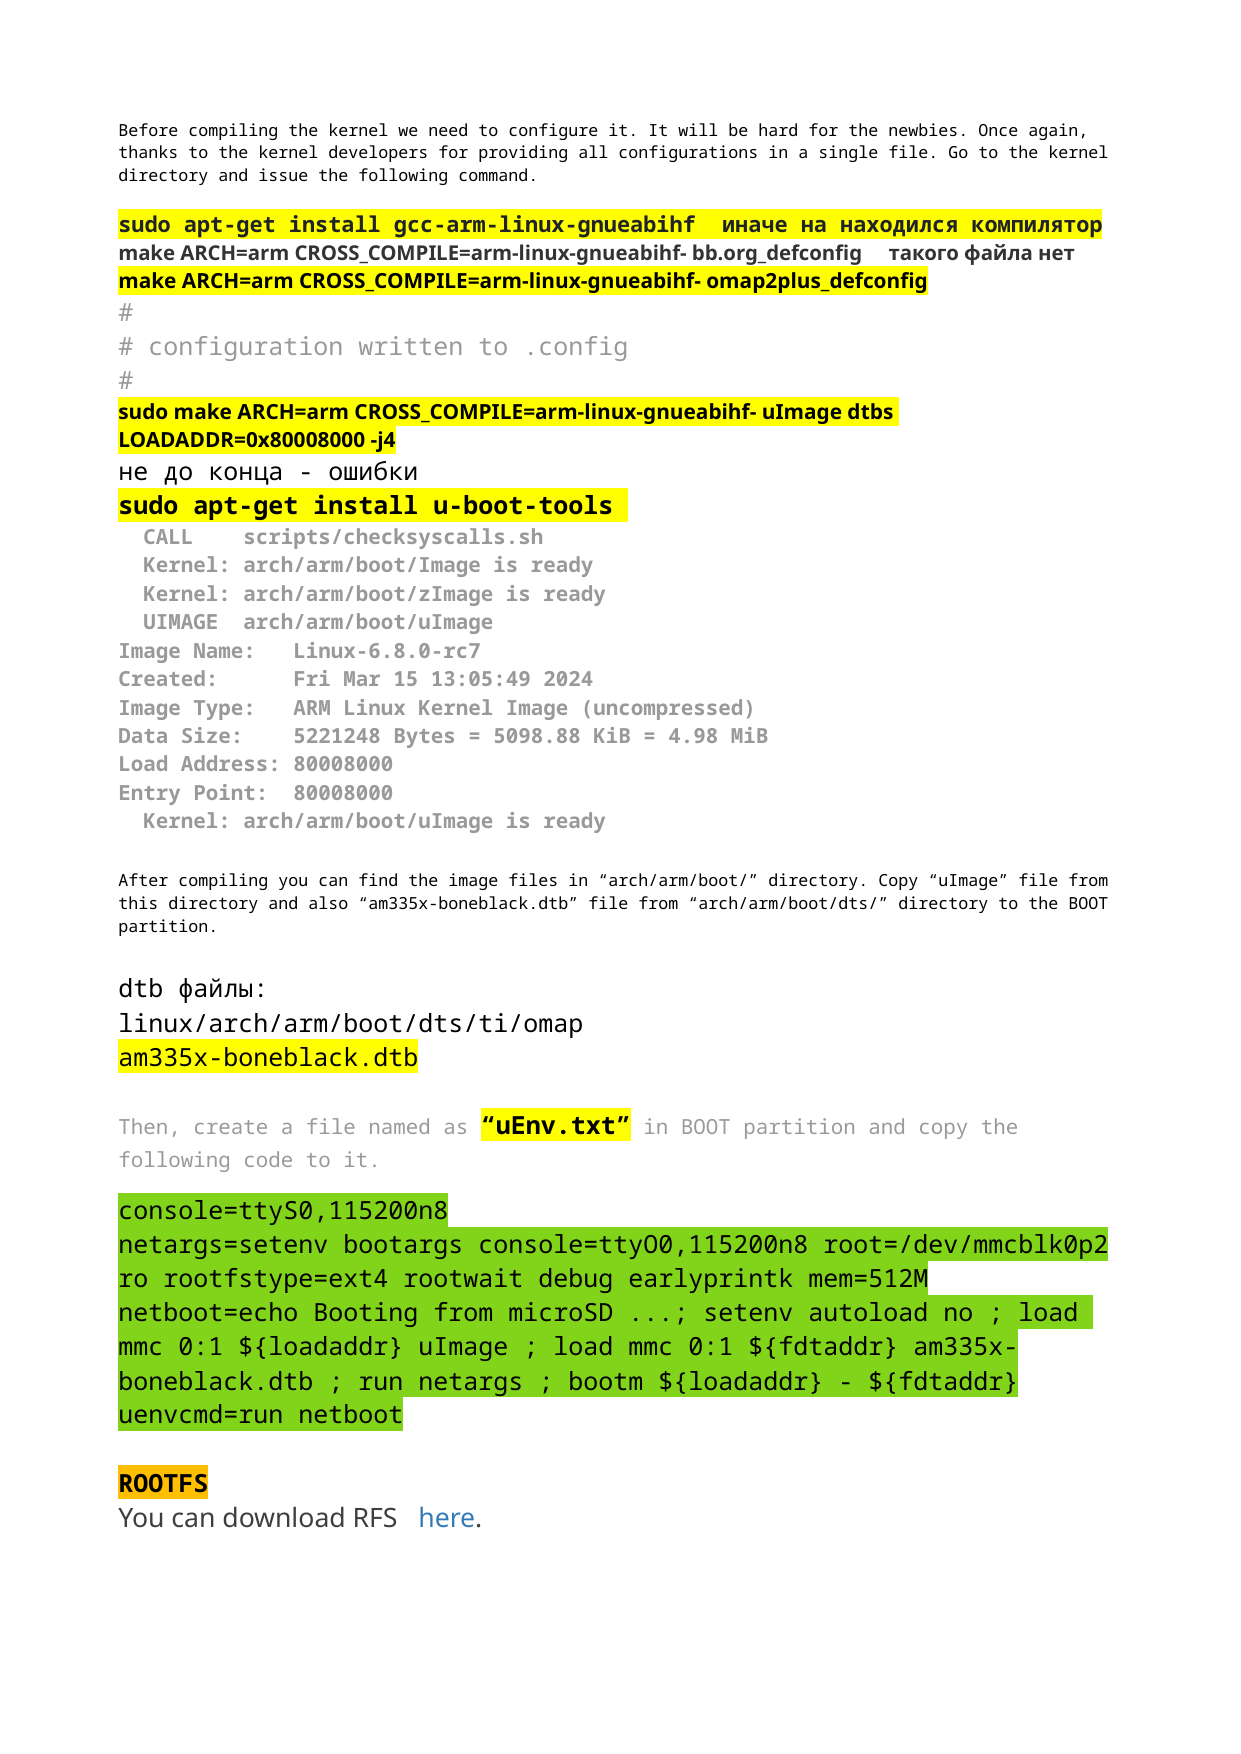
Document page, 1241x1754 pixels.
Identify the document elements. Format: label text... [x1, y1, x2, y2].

text dtb файлы: [118, 971, 1122, 1005]
text # [118, 363, 1122, 397]
text sudo apt-get install gcc-arm-linux-gnueabihf иначе на находился компилятор [118, 209, 1122, 239]
text uenvcmd=run netboot [118, 1397, 1122, 1431]
text make ARCH=arm CROSS_COMPILE=arm-linux-gnueabihf- omap2plus_defconfig [118, 266, 1122, 295]
text Kernel: arch/arm/boot/zImage is ready [118, 579, 1122, 607]
text console=ttyS0,115200n8 [118, 1193, 1122, 1227]
text Then, create a file named as “uEnv.txt” in BOOT partition and copy the following code to it. [118, 1107, 1122, 1174]
text Created: Fri Mar 15 13:05:49 2024 [118, 664, 1122, 693]
text linux/arch/arm/boot/dts/ti/omap [118, 1005, 1122, 1039]
text Kernel: arch/arm/boot/Image is ready [118, 551, 1122, 579]
text Load Address: 80008000 [118, 749, 1122, 778]
text Before compiling the kernel we need to configure it. It will be hard for the newbies. Once again, thanks to the kernel developers for providing all configurations in a single file. Go to the kernel directory and issue the following command. [118, 118, 1122, 186]
text CALL scripts/checksyscalls.sh [118, 522, 1122, 551]
text Data Size: 5221248 Bytes = 5098.88 KiB = 4.98 MiB [118, 721, 1122, 749]
text Kernel: arch/arm/boot/uImage is ready [118, 806, 1122, 835]
text UIMAGE arch/arm/boot/uImage [118, 607, 1122, 636]
text не до конца - ошибки [118, 454, 1122, 488]
text netboot=echo Booting from microSD ...; setenv autoload no ; load mmc 0:1 ${loadaddr} uImage ; load mmc 0:1 ${fdtaddr} am335x-boneblack.dtb ; run netargs ; bootm ${loadaddr} - ${fdtaddr} [118, 1295, 1122, 1397]
text sudo apt-get install u-boot-tools [118, 488, 1122, 522]
text Image Type: ARM Linux Kernel Image (uncompressed) [118, 693, 1122, 721]
text You can download RFS here. [118, 1499, 1122, 1536]
text Entry Point: 80008000 [118, 778, 1122, 806]
text # [118, 295, 1122, 329]
text make ARCH=arm CROSS_COMPILE=arm-linux-gnueabihf- bb.org_defconfig такого файла нет [118, 239, 1122, 266]
text netargs=setenv bootargs console=ttyO0,115200n8 root=/dev/mmcblk0p2 ro rootfstype=ext4 rootwait debug earlyprintk mem=512M [118, 1227, 1122, 1295]
text ROOTFS [118, 1465, 1122, 1499]
text Image Name: Linux-6.8.0-rc7 [118, 636, 1122, 664]
text # configuration written to .config [118, 329, 1122, 363]
text After compiling you can find the image files in “arch/arm/boot/” directory. Copy “uImage” file from this directory and also “am335x-boneblack.dtb” file from “arch/arm/boot/dts/” directory to the BOOT partition. [118, 869, 1122, 937]
text am335x-boneblack.dtb [118, 1039, 1122, 1073]
text sudo make ARCH=arm CROSS_COMPILE=arm-linux-gnueabihf- uImage dtbs LOADADDR=0x80008000 -j4 [118, 397, 1122, 454]
